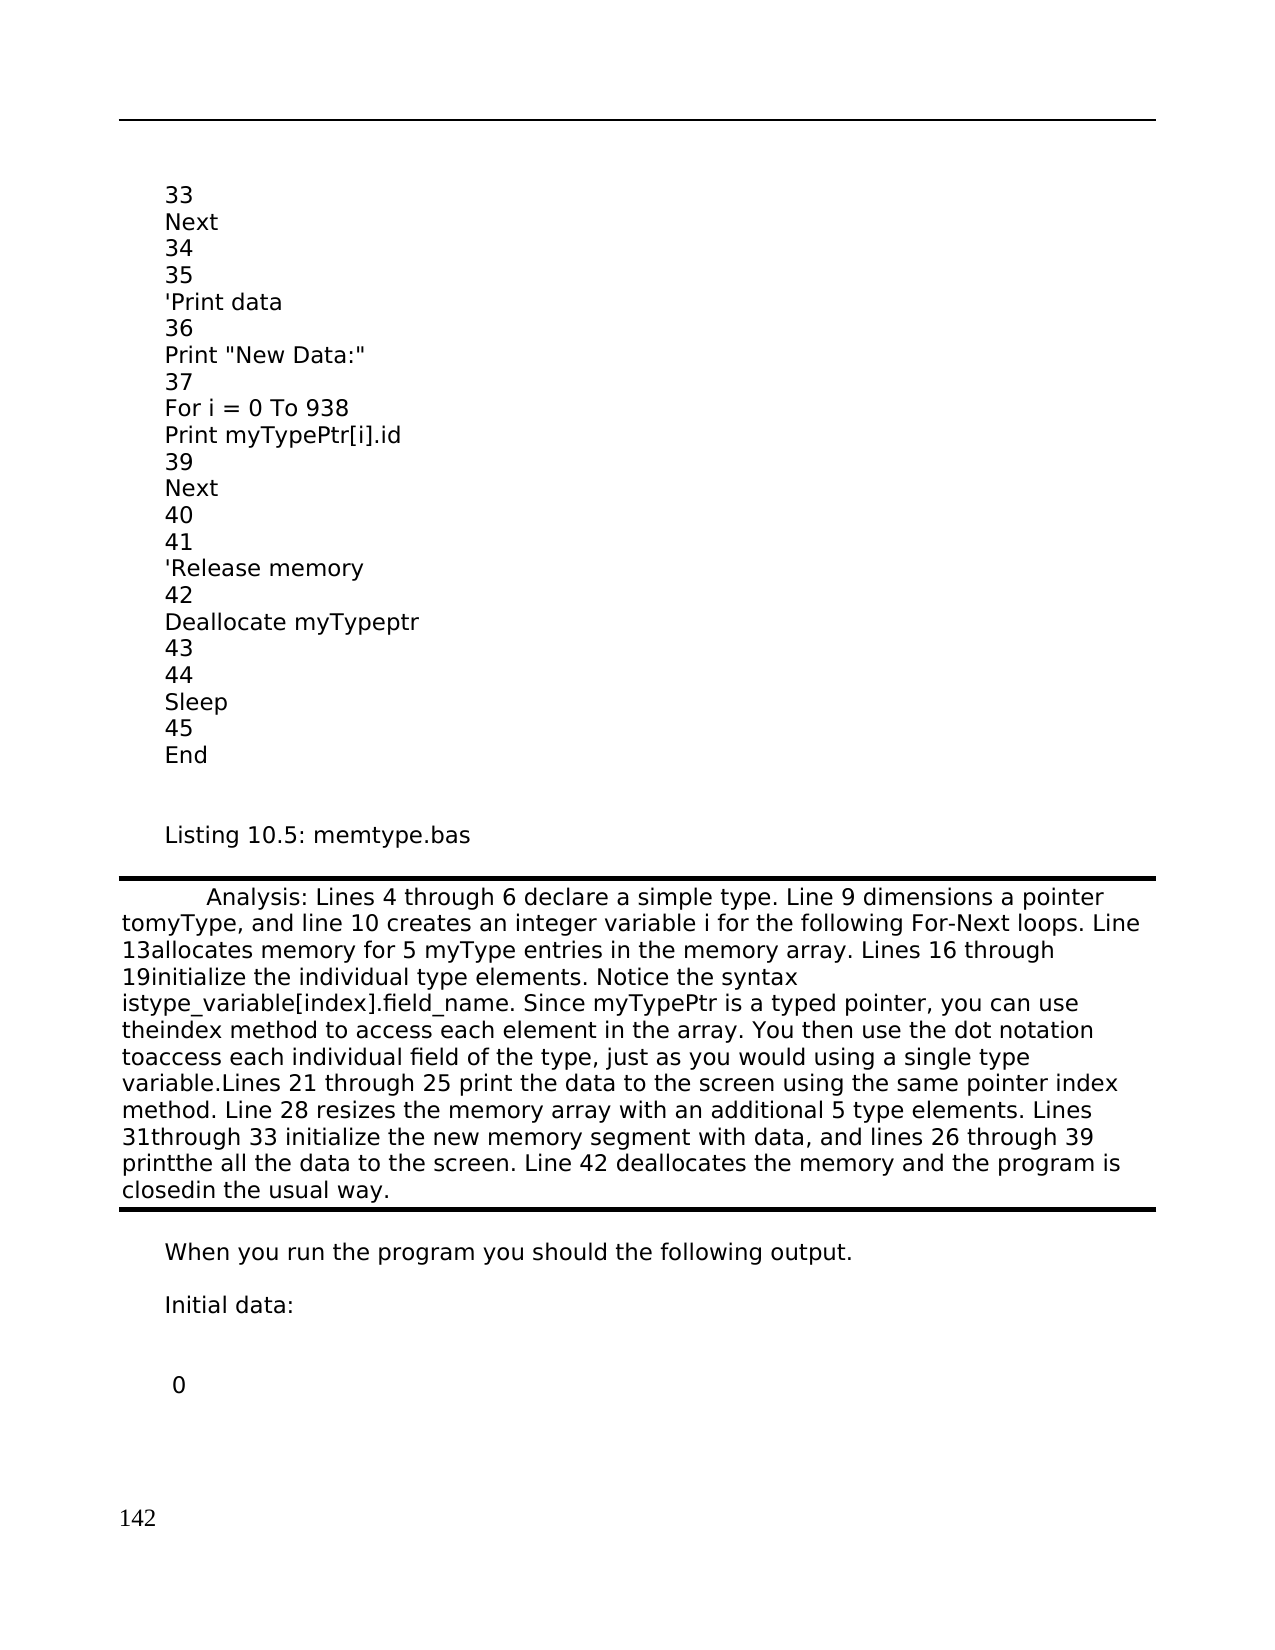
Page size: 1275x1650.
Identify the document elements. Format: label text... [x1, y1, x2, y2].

text 'Release memory [118, 556, 1156, 582]
text 37 [118, 369, 1156, 396]
text Analysis: Lines 4 through 6 declare a simple type. Line 9 dimensions a pointer tomyType, and line 10 creates an integer variable i for the following For-Next loops. Line 13allocates memory for 5 myType entries in the memory array. Lines 16 through 19initialize the individual type elements. Notice the syntax istype_variable[index].field_name. Since myTypePtr is a typed pointer, you can use theindex method to access each element in the array. You then use the dot notation toaccess each individual field of the type, just as you would using a single type variable.Lines 21 through 25 print the data to the screen using the same pointer index method. Line 28 resizes the memory array with an additional 5 type elements. Lines 31through 33 initialize the new memory segment with data, and lines 26 through 39 printthe all the data to the screen. Line 42 deallocates the memory and the program is closedin the usual way. [118, 877, 1156, 1212]
text 36 [118, 316, 1156, 342]
text Print "New Data:" [118, 342, 1156, 369]
text 33 [118, 182, 1156, 209]
text 'Print data [118, 289, 1156, 316]
text Sleep [118, 689, 1156, 716]
text Listing 10.5: memtype.bas [118, 822, 1156, 849]
text 41 [118, 529, 1156, 556]
text 0 [118, 1372, 1156, 1399]
text End [118, 742, 1156, 769]
text 34 [118, 236, 1156, 262]
text Next [118, 476, 1156, 502]
text 42 [118, 582, 1156, 609]
text 39 [118, 449, 1156, 476]
text Deallocate myTypeptr [118, 609, 1156, 636]
text Next [118, 209, 1156, 236]
text For i = 0 To 938 [118, 396, 1156, 422]
text 43 [118, 636, 1156, 662]
text 40 [118, 502, 1156, 529]
text When you run the program you should the following output. [118, 1239, 1156, 1265]
text Initial data: [118, 1292, 1156, 1319]
text 35 [118, 262, 1156, 289]
text 44 [118, 662, 1156, 689]
text 45 [118, 716, 1156, 742]
text Print myTypePtr[i].id [118, 422, 1156, 449]
